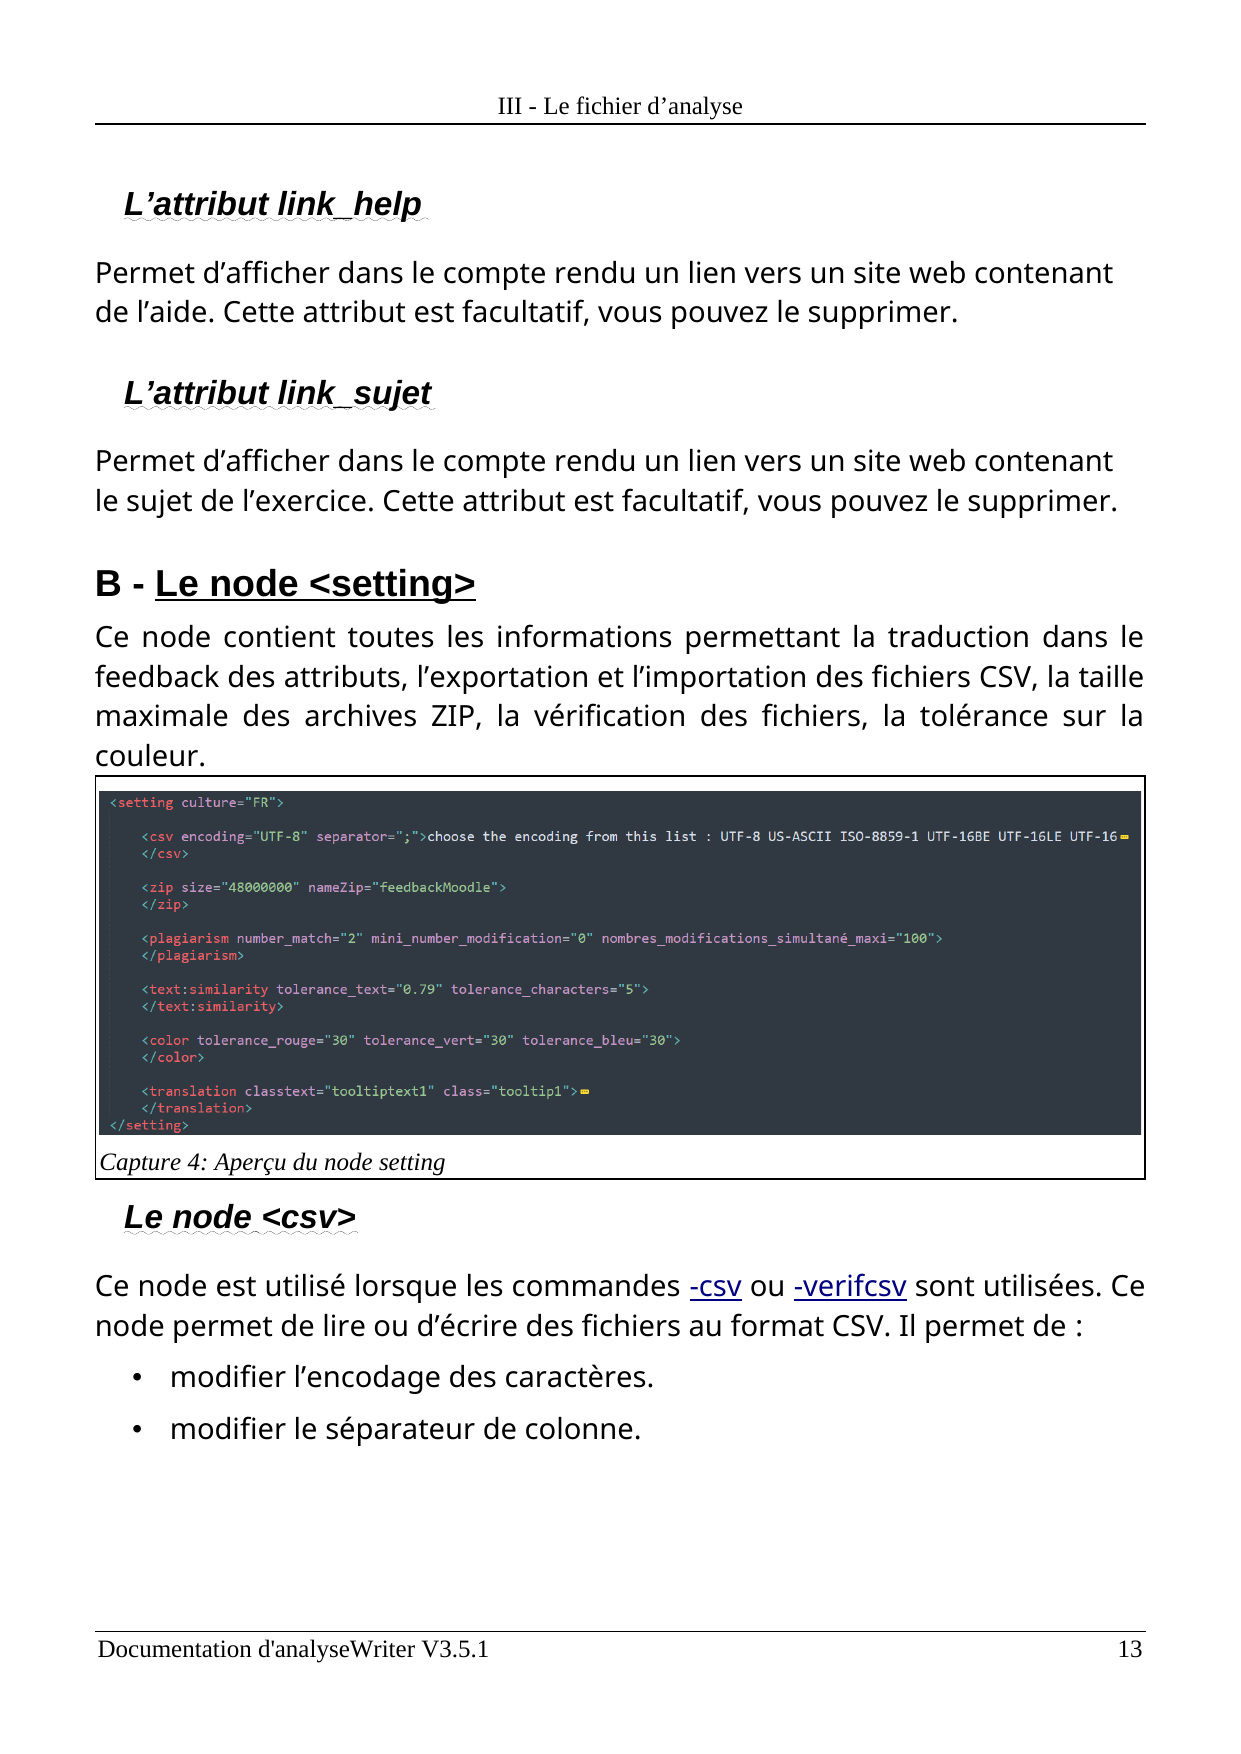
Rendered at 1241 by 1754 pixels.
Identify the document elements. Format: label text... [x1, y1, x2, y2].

text Ce node est utilisé lorsque les commandes -csv ou -verifcsv sont utilisées. Ce node permet de lire ou d’écrire des fichiers au format CSV. Il permet de : [94, 1265, 1146, 1345]
subtitle L’attribut link_sujet [94, 343, 1146, 441]
subtitle Le node <setting> [94, 561, 1146, 604]
text Permet d’afficher dans le compte rendu un lien vers un site web contenant de l’aide. Cette attribut est facultatif, vous pouvez le supprimer. [94, 252, 1146, 331]
list modifier l’encodage des caractères. [132, 1357, 1146, 1396]
subtitle L’attribut link_help [94, 155, 1146, 252]
text Capture 4: Aperçu du node setting [99, 1135, 1141, 1175]
subtitle Le node <csv> [94, 1180, 1146, 1265]
text [96, 777, 1144, 1178]
picture [99, 791, 1142, 1135]
text Permet d’afficher dans le compte rendu un lien vers un site web contenant le sujet de l’exercice. Cette attribut est facultatif, vous pouvez le supprimer. [94, 441, 1146, 520]
list modifier le séparateur de colonne. [132, 1408, 1146, 1448]
text Ce node contient toutes les informations permettant la traduction dans le feedback des attributs, l’exportation et l’importation des fichiers CSV, la taille maximale des archives ZIP, la vérification des fichiers, la tolérance sur la couleur. [94, 616, 1146, 775]
